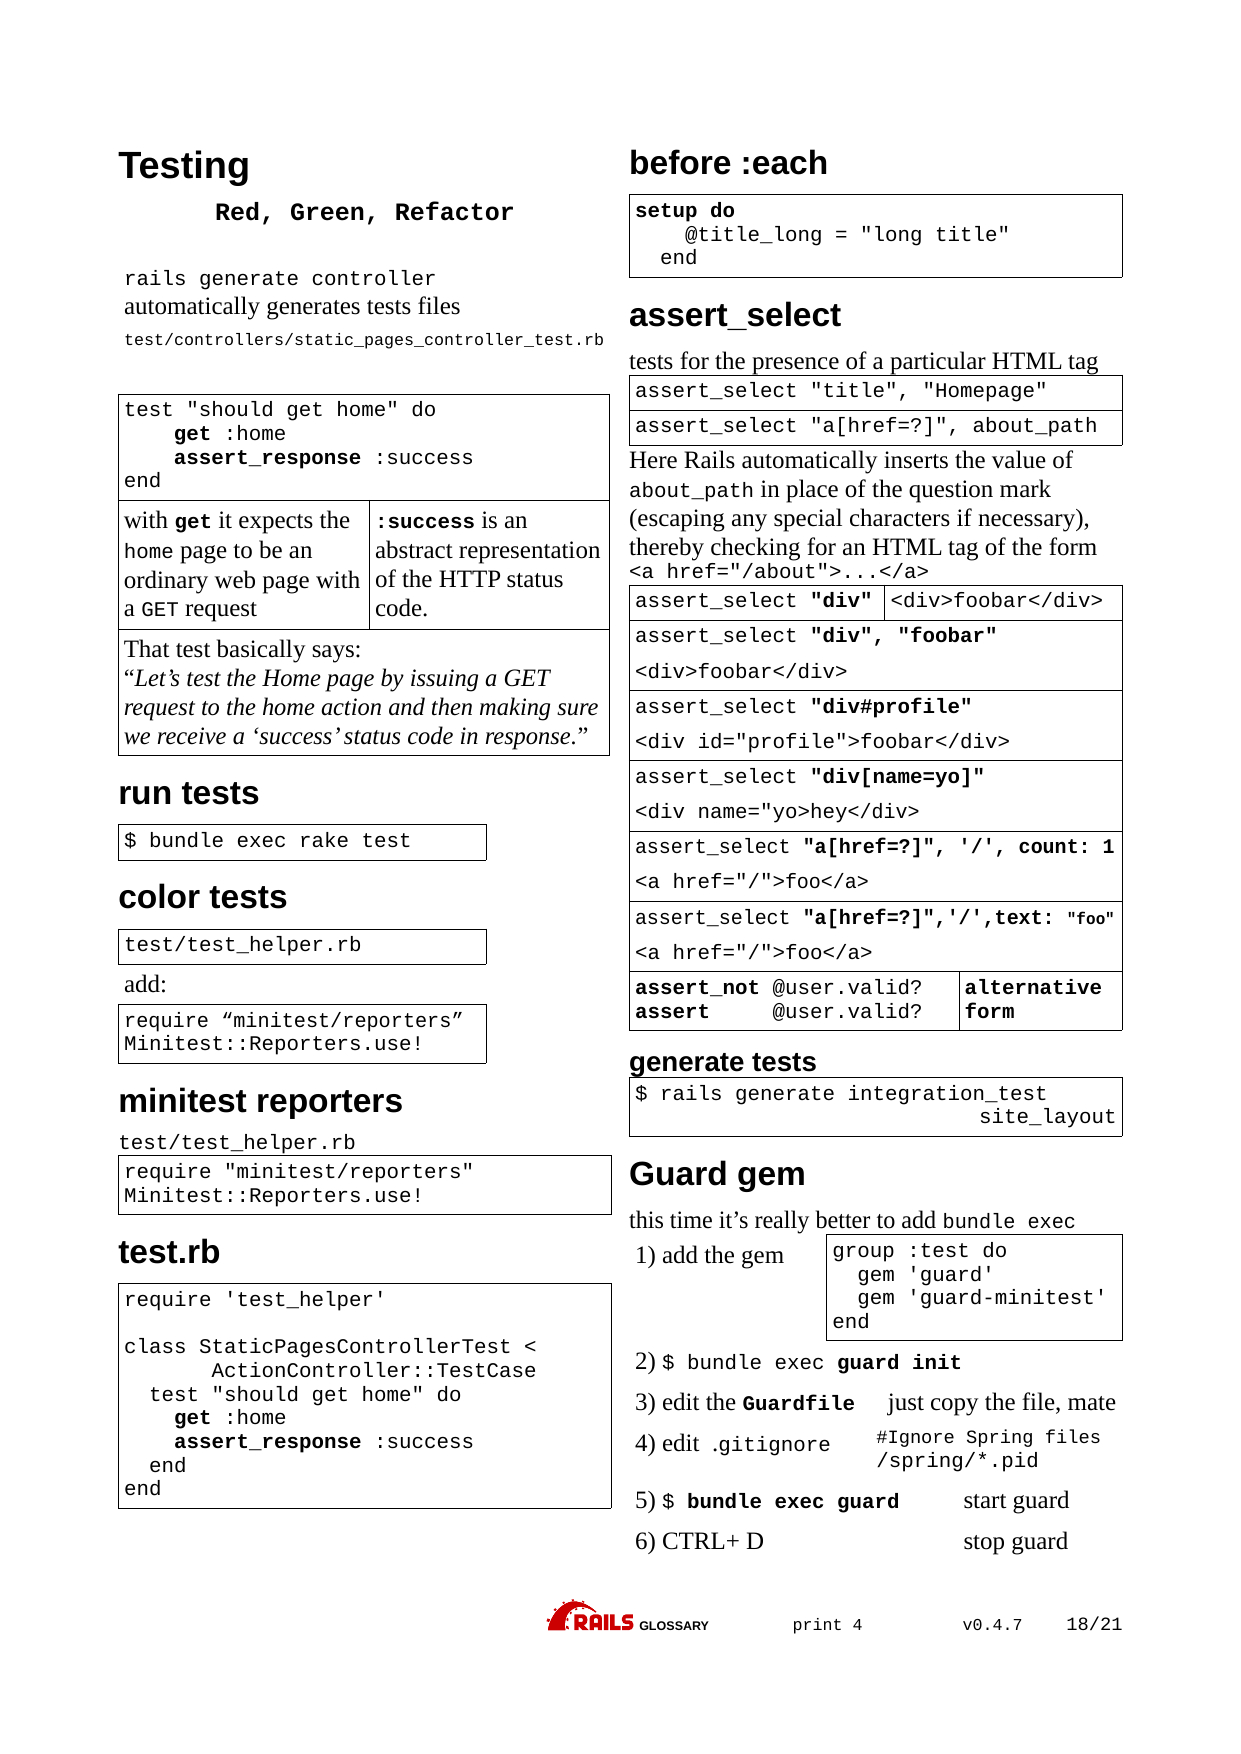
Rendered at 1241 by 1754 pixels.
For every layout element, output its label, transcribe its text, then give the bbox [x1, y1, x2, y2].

table_header assert_select "title", "Homepage" [630, 376, 1122, 410]
table_cell <a href="/">foo</a> [630, 866, 1122, 901]
table_cell 6) CTRL+ D [629, 1520, 957, 1560]
table_cell require “minitest/reporters” Minitest::Reporters.use! [119, 1005, 486, 1063]
text this time it’s really better to add bundle exec [629, 1205, 1122, 1234]
table_cell :success is an abstract representation of the HTTP status code. [370, 501, 609, 629]
table_cell with get it expects the home page to be an ordinary web page with a GET request [119, 501, 369, 629]
table_cell <div id="profile">foobar</div> [630, 725, 1122, 760]
table_cell assert_select "a[href=?]", about_path [630, 411, 1122, 445]
table_cell assert_select "div", "foobar" [630, 621, 1122, 655]
table_cell <div name="yo>hey</div> [630, 796, 1122, 831]
table_cell assert_not @user.valid? assert @user.valid? [630, 972, 959, 1030]
subtitle run tests [118, 773, 611, 812]
text tests for the presence of a particular HTML tag [629, 346, 1122, 374]
subtitle Testing [118, 143, 611, 187]
table_header test/test_helper.rb [119, 930, 486, 964]
subtitle color tests [118, 877, 611, 916]
table_cell That test basically says: “Let’s test the Home page by issuing a GET request to the home action and then making sure we receive a ‘success’ status code in response.” [119, 630, 609, 755]
table_cell 4) edit .gitignore [629, 1423, 870, 1479]
text test/test_helper.rb [118, 1132, 611, 1155]
table_header [481, 256, 611, 326]
table_cell 5) $ bundle exec guard [629, 1479, 957, 1520]
table_header require 'test_helper' class StaticPagesControllerTest < ActionController::TestCase test "should get home" do get :home assert_response :success end end [119, 1284, 611, 1508]
subtitle assert_select [629, 294, 1122, 333]
table_cell assert_select "div#profile" [630, 691, 1122, 725]
table_cell add: [118, 965, 486, 1004]
table_cell assert_select "a[href=?]",'/',text: "foo" [630, 902, 1122, 936]
table_cell <a href="/">foo</a> [630, 936, 1122, 971]
table_header 1) add the gem [629, 1234, 826, 1340]
subtitle before :each [629, 143, 1122, 182]
table_cell 2) $ bundle exec guard init [629, 1340, 1122, 1382]
table_header setup do @title_long = "long title" end [630, 195, 1122, 277]
table_header <div>foobar</div> [885, 586, 1122, 620]
table_header assert_select "div" [630, 586, 884, 620]
subtitle test.rb [118, 1232, 611, 1271]
table_header group :test do gem 'guard' gem 'guard-minitest' end [827, 1235, 1122, 1340]
text Red, Green, Refactor [118, 199, 611, 228]
table_header test "should get home" do get :home assert_response :success end [119, 395, 609, 500]
text Here Rails automatically inserts the value of about_path in place of the question mark (escaping any special characters if necessary), thereby checking for an HTML tag of the form [629, 446, 1122, 561]
subtitle Guard gem [629, 1153, 1122, 1192]
subtitle minitest reporters [118, 1081, 611, 1119]
table_cell stop guard [958, 1520, 1122, 1560]
table_cell start guard [958, 1479, 1122, 1520]
text <a href="/about">...</a> [629, 561, 1122, 584]
table_cell <div>foobar</div> [630, 655, 884, 690]
table_header rails generate controller automatically generates tests files [118, 256, 481, 326]
table_header $ bundle exec rake test [119, 825, 486, 859]
table_header $ rails generate integration_test site_layout [630, 1078, 1122, 1136]
subtitle generate tests [629, 1045, 1122, 1077]
table_cell alternative form [960, 972, 1122, 1030]
table_cell assert_select "a[href=?]", '/', count: 1 [630, 832, 1122, 866]
table_cell just copy the file, mate [882, 1382, 1122, 1423]
table_cell #Ignore Spring files /spring/*.pid [870, 1423, 1122, 1479]
table_cell assert_select "div[name=yo]" [630, 761, 1122, 796]
table_cell [885, 655, 1122, 690]
table_cell 3) edit the Guardfile [629, 1382, 882, 1423]
table_header require "minitest/reporters" Minitest::Reporters.use! [119, 1156, 611, 1214]
table_cell test/controllers/static_pages_controller_test.rb [118, 326, 611, 356]
